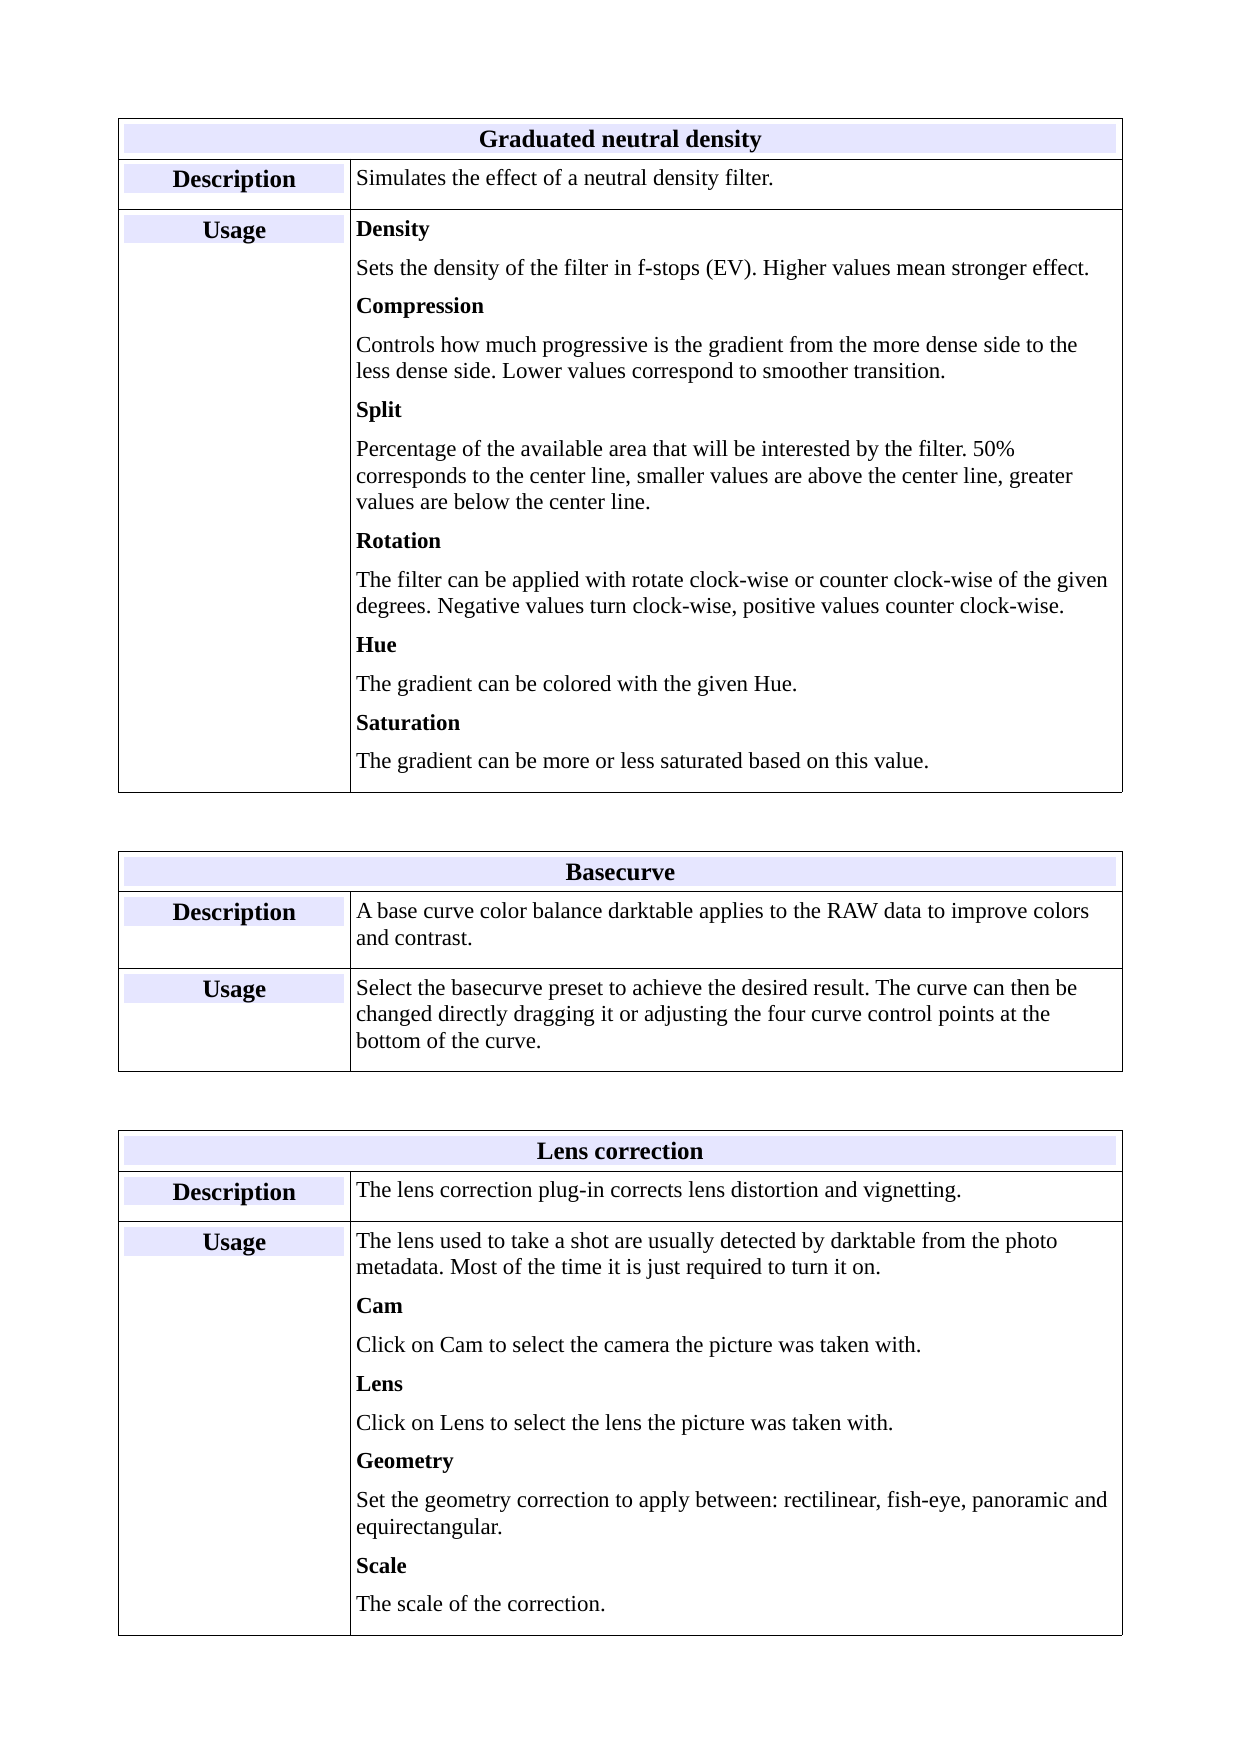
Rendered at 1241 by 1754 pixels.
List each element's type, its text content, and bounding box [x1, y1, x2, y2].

table_cell A base curve color balance darktable applies to the RAW data to improve colors and contrast. [351, 892, 1122, 968]
table_header Graduated neutral density [119, 119, 1122, 158]
table_header Basecurve [119, 852, 1122, 891]
table_cell Density Sets the density of the filter in f-stops (EV). Higher values mean stronger effect. Compression Controls how much progressive is the gradient from the more dense side to the less dense side. Lower values correspond to smoother transition. Split Percentage of the available area that will be interested by the filter. 50% corresponds to the center line, smaller values are above the center line, greater values are below the center line. Rotation The filter can be applied with rotate clock-wise or counter clock-wise of the given degrees. Negative values turn clock-wise, positive values counter clock-wise. Hue The gradient can be colored with the given Hue. Saturation The gradient can be more or less saturated based on this value. [351, 210, 1122, 792]
table_cell The lens correction plug-in corrects lens distortion and vignetting. [351, 1172, 1122, 1221]
table_cell Usage [119, 1222, 350, 1635]
table_header Lens correction [119, 1131, 1122, 1171]
table_cell Description [119, 892, 350, 968]
table_cell Usage [119, 210, 350, 792]
table_cell Usage [119, 969, 350, 1071]
table_cell The lens used to take a shot are usually detected by darktable from the photo metadata. Most of the time it is just required to turn it on. Cam Click on Cam to select the camera the picture was taken with. Lens Click on Lens to select the lens the picture was taken with. Geometry Set the geometry correction to apply between: rectilinear, fish-eye, panoramic and equirectangular. Scale The scale of the correction. [351, 1222, 1122, 1635]
table_cell Description [119, 160, 350, 209]
table_cell Select the basecurve preset to achieve the desired result. The curve can then be changed directly dragging it or adjusting the four curve control points at the bottom of the curve. [351, 969, 1122, 1071]
table_cell Simulates the effect of a neutral density filter. [351, 160, 1122, 209]
table_cell Description [119, 1172, 350, 1221]
